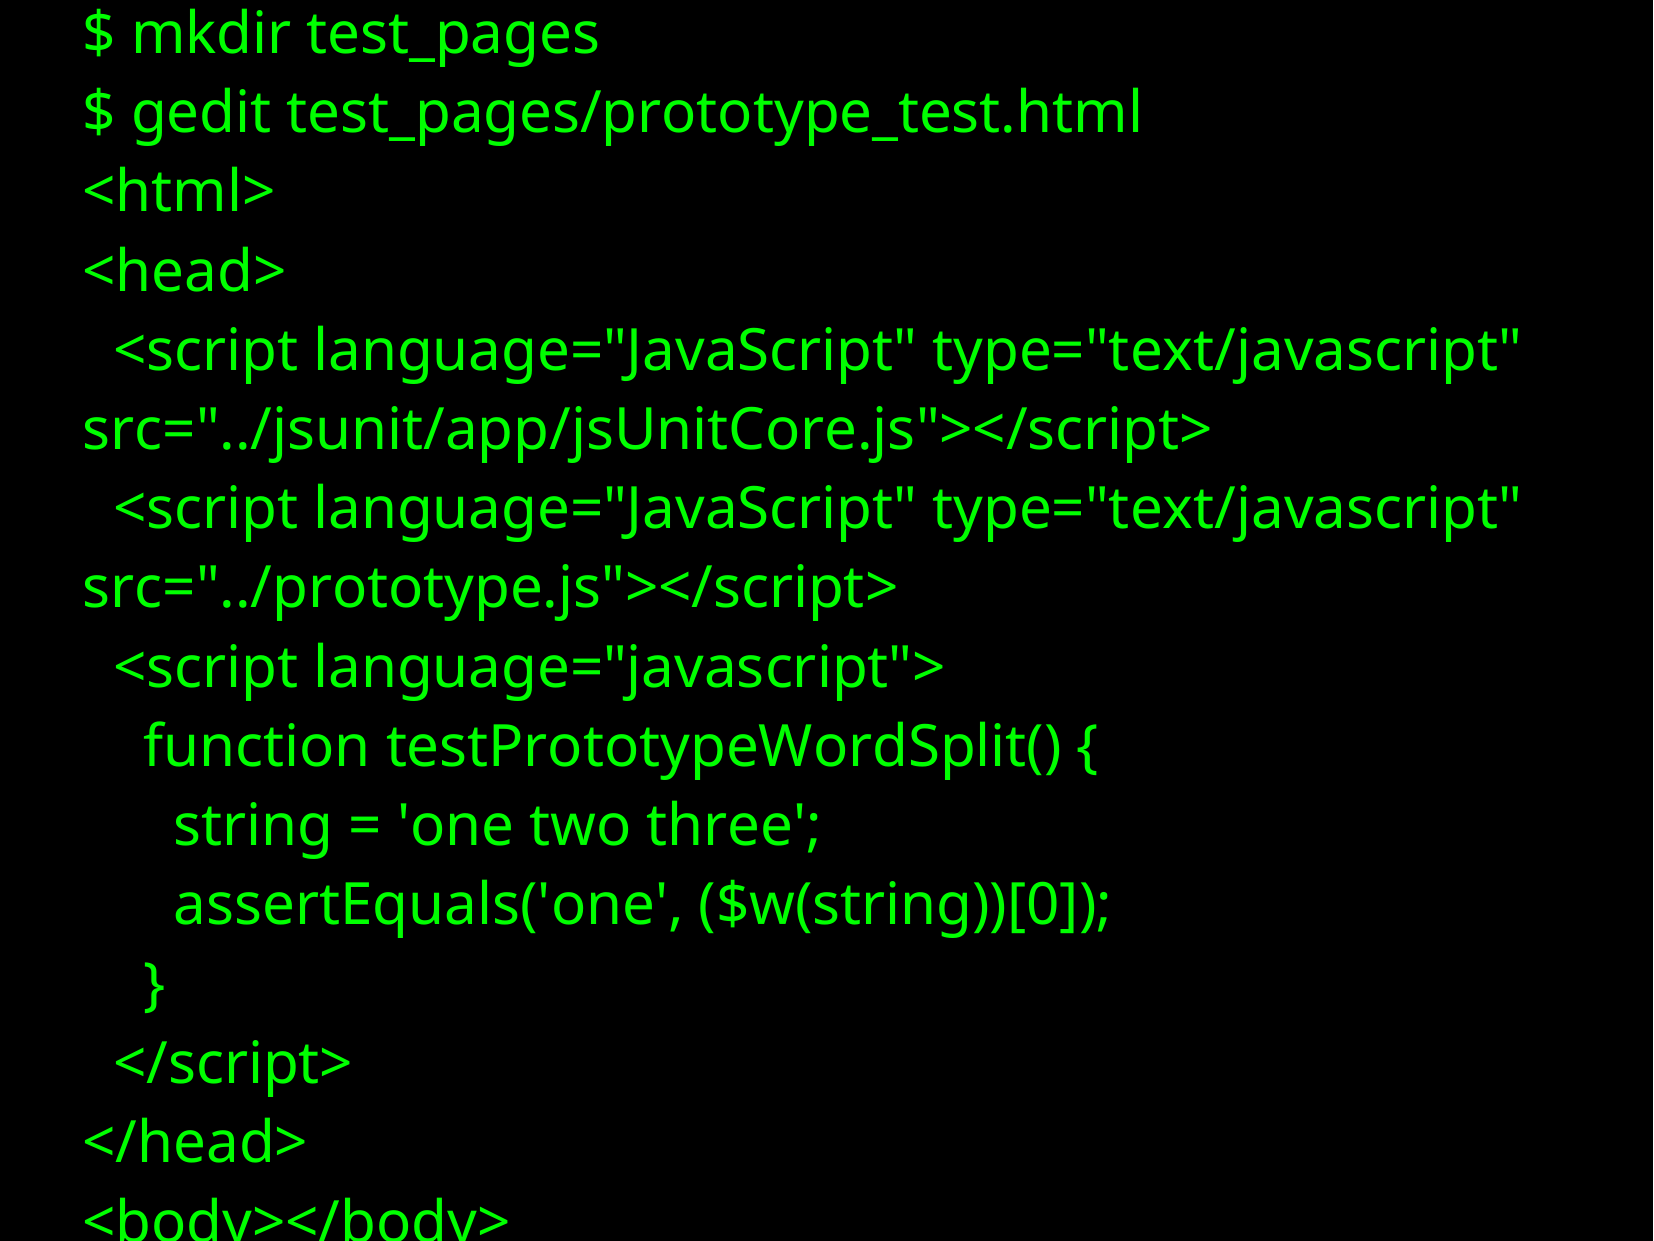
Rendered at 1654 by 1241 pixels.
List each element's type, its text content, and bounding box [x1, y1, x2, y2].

title Create a jsunit test $ mkdir test_pages $ gedit test_pages/prototype_test.html <html> <head> <script language="JavaScript" type="text/javascript" src="../jsunit/app/jsUnitCore.js"></script> <script language="JavaScript" type="text/javascript" src="../prototype.js"></script> <script language="javascript"> function testPrototypeWordSplit() { string = 'one two three'; assertEquals('one', ($w(string))[0]); } </script> </head> <body></body> </html> [82, 49, 1571, 1201]
